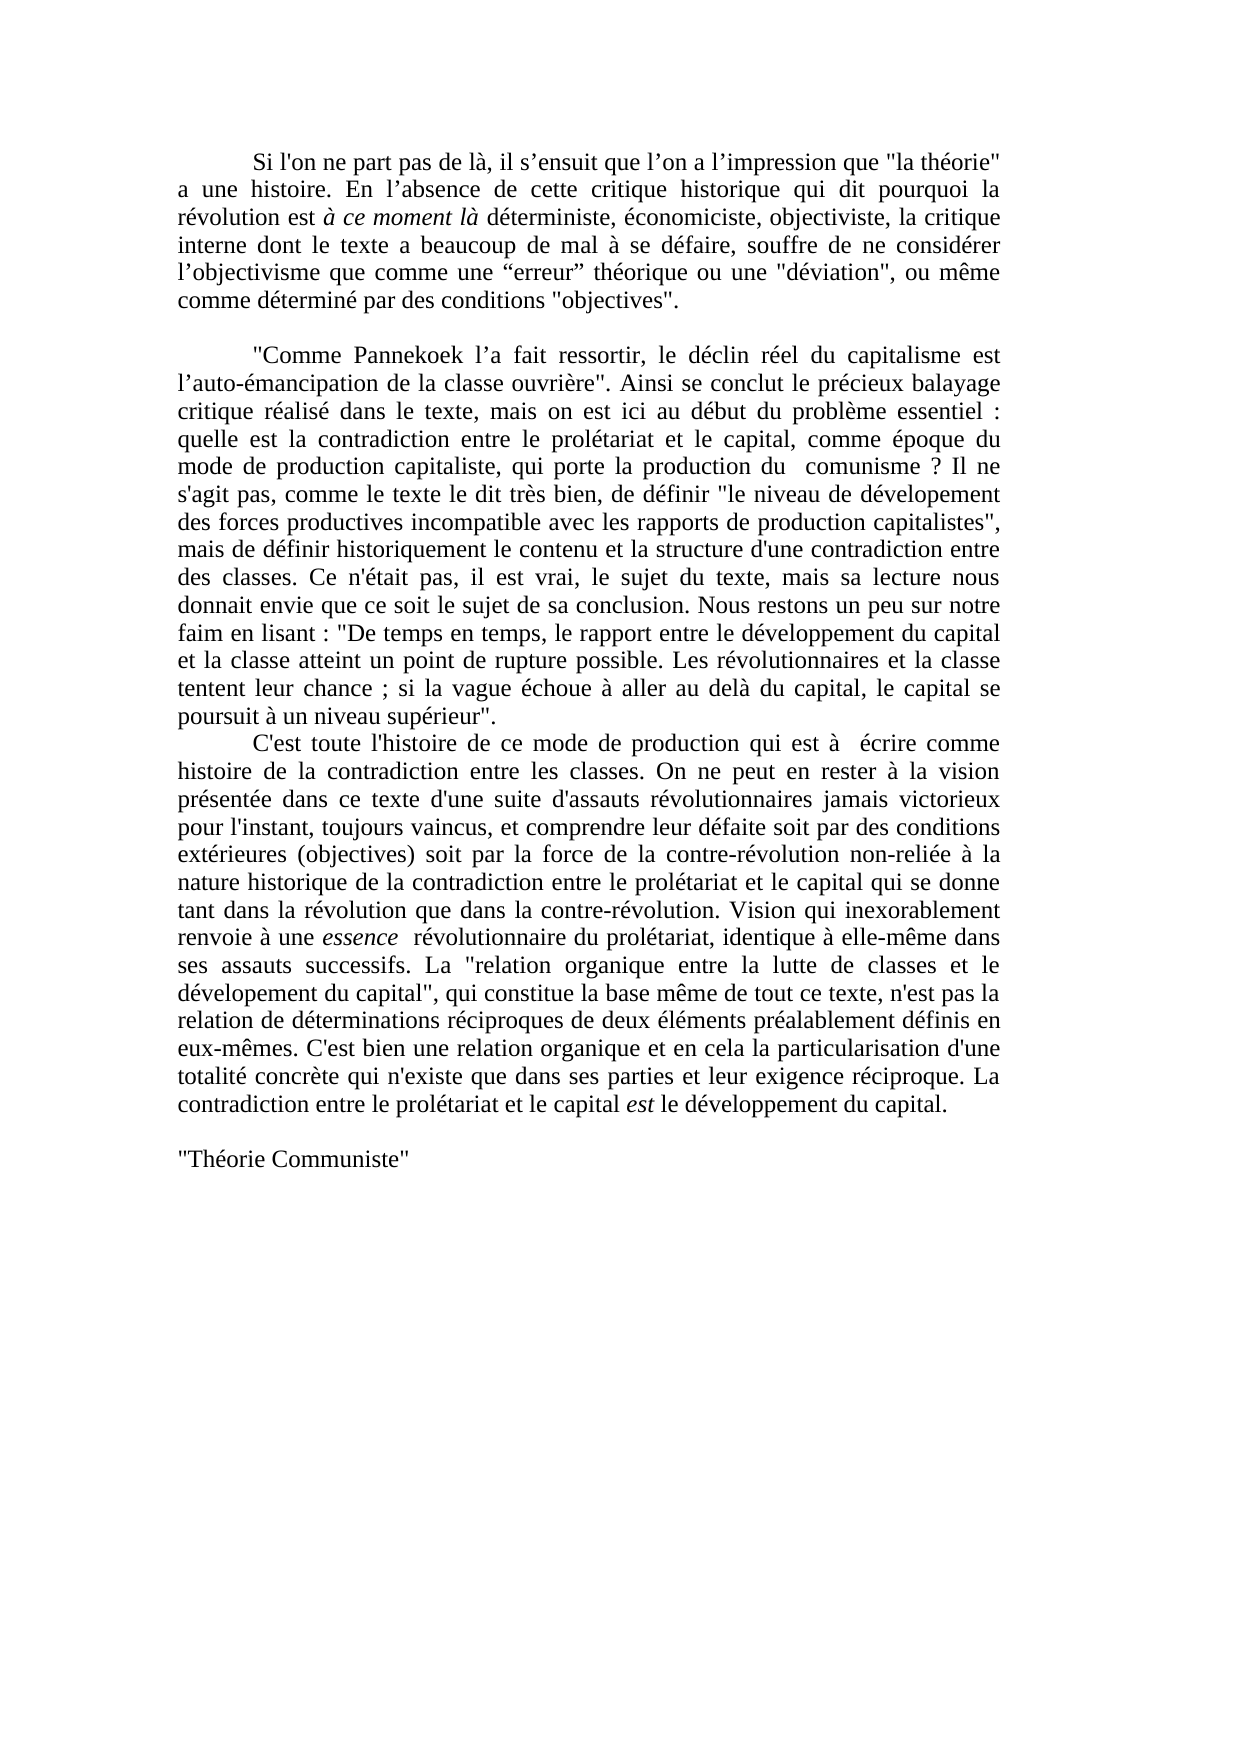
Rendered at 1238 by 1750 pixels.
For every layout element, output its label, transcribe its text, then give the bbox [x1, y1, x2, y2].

text "Comme Pannekoek l’a fait ressortir, le déclin réel du capitalisme est l’auto-émancipation de la classe ouvrière". Ainsi se conclut le précieux balayage critique réalisé dans le texte, mais on est ici au début du problème essentiel : quelle est la contradiction entre le prolétariat et le capital, comme époque du mode de production capitaliste, qui porte la production du comunisme ? Il ne s'agit pas, comme le texte le dit très bien, de définir "le niveau de dévelopement des forces productives incompatible avec les rapports de production capitalistes", mais de définir historiquement le contenu et la structure d'une contradiction entre des classes. Ce n'était pas, il est vrai, le sujet du texte, mais sa lecture nous donnait envie que ce soit le sujet de sa conclusion. Nous restons un peu sur notre faim en lisant : "De temps en temps, le rapport entre le développement du capital et la classe atteint un point de rupture possible. Les révolutionnaires et la classe tentent leur chance ; si la vague échoue à aller au delà du capital, le capital se poursuit à un niveau supérieur". [177, 342, 1001, 729]
text "Théorie Communiste" [177, 1145, 1001, 1173]
text C'est toute l'histoire de ce mode de production qui est à écrire comme histoire de la contradiction entre les classes. On ne peut en rester à la vision présentée dans ce texte d'une suite d'assauts révolutionnaires jamais victorieux pour l'instant, toujours vaincus, et comprendre leur défaite soit par des conditions extérieures (objectives) soit par la force de la contre-révolution non-reliée à la nature historique de la contradiction entre le prolétariat et le capital qui se donne tant dans la révolution que dans la contre-révolution. Vision qui inexorablement renvoie à une essence révolutionnaire du prolétariat, identique à elle-même dans ses assauts successifs. La "relation organique entre la lutte de classes et le dévelopement du capital", qui constitue la base même de tout ce texte, n'est pas la relation de déterminations réciproques de deux éléments préalablement définis en eux-mêmes. C'est bien une relation organique et en cela la particularisation d'une totalité concrète qui n'existe que dans ses parties et leur exigence réciproque. La contradiction entre le prolétariat et le capital est le développement du capital. [177, 729, 1001, 1117]
text Si l'on ne part pas de là, il s’ensuit que l’on a l’impression que "la théorie" a une histoire. En l’absence de cette critique historique qui dit pourquoi la révolution est à ce moment là déterministe, économiciste, objectiviste, la critique interne dont le texte a beaucoup de mal à se défaire, souffre de ne considérer l’objectivisme que comme une “erreur” théorique ou une "déviation", ou même comme déterminé par des conditions "objectives". [177, 148, 1001, 314]
